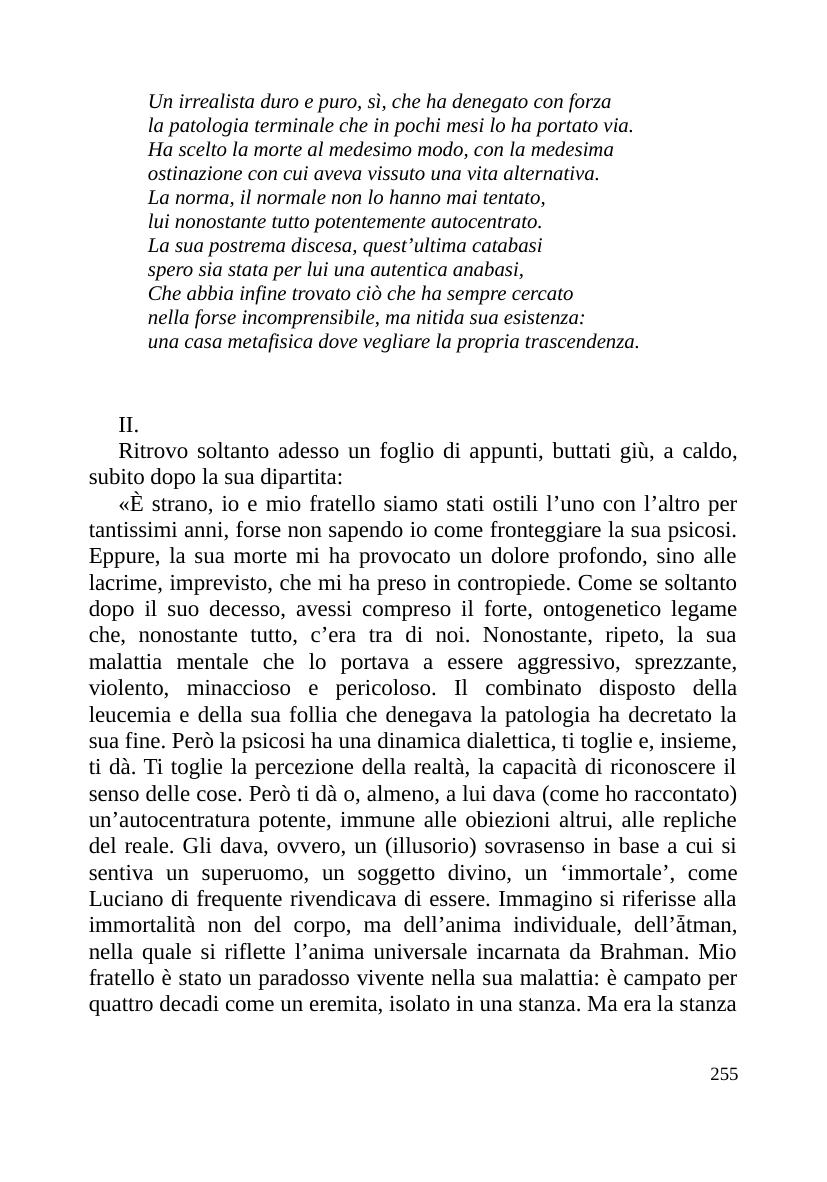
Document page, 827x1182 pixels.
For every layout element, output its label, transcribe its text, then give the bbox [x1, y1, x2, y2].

text spero sia stata per lui una autentica anabasi, [148, 257, 679, 281]
text La norma, il normale non lo hanno mai tentato, [148, 185, 679, 209]
text La sua postrema discesa, quest’ultima catabasi [148, 233, 679, 257]
text una casa metafisica dove vegliare la propria trascendenza. [148, 329, 679, 353]
text Ha scelto la morte al medesimo modo, con la medesima [148, 137, 679, 161]
text la patologia terminale che in pochi mesi lo ha portato via. [148, 113, 679, 137]
text Ritrovo soltanto adesso un foglio di appunti, buttati giù, a caldo, subito dopo la sua dipartita: [88, 437, 738, 490]
text lui nonostante tutto potentemente autocentrato. [148, 209, 679, 233]
text nella forse incomprensibile, ma nitida sua esistenza: [148, 305, 679, 329]
text ostinazione con cui aveva vissuto una vita alternativa. [148, 161, 679, 185]
text II. [88, 411, 738, 437]
text Un irrealista duro e puro, sì, che ha denegato con forza [148, 88, 679, 113]
text Che abbia infine trovato ciò che ha sempre cercato [148, 281, 679, 305]
text «è strano, io e mio fratello siamo stati ostili l’uno con l’altro per tantissimi anni, forse non sapendo io come fronteggiare la sua psicosi. Eppure, la sua morte mi ha provocato un dolore profondo, sino alle lacrime, imprevisto, che mi ha preso in contropiede. Come se soltanto dopo il suo decesso, avessi compreso il forte, ontogenetico legame che, nonostante tutto, c’era tra di noi. Nonostante, ripeto, la sua malattia mentale che lo portava a essere aggressivo, sprezzante, violento, minaccioso e pericoloso. Il combinato disposto della leucemia e della sua follia che denegava la patologia ha decretato la sua fine. Però la psicosi ha una dinamica dialettica, ti toglie e, insieme, ti dà. Ti toglie la percezione della realtà, la capacità di riconoscere il senso delle cose. Però ti dà o, almeno, a lui dava (come ho raccontato) un’autocentratura potente, immune alle obiezioni altrui, alle repliche del reale. Gli dava, ovvero, un (illusorio) sovrasenso in base a cui si sentiva un superuomo, un soggetto divino, un ‘immortale’, come Luciano di frequente rivendicava di essere. Immagino si riferisse alla immortalità non del corpo, ma dell’anima individuale, dell’ǡtman, nella quale si riflette l’anima universale incarnata da Brahman. Mio fratello è stato un paradosso vivente nella sua malattia: è campato per quattro decadi come un eremita, isolato in una stanza. Ma era la stanza [88, 490, 738, 1017]
